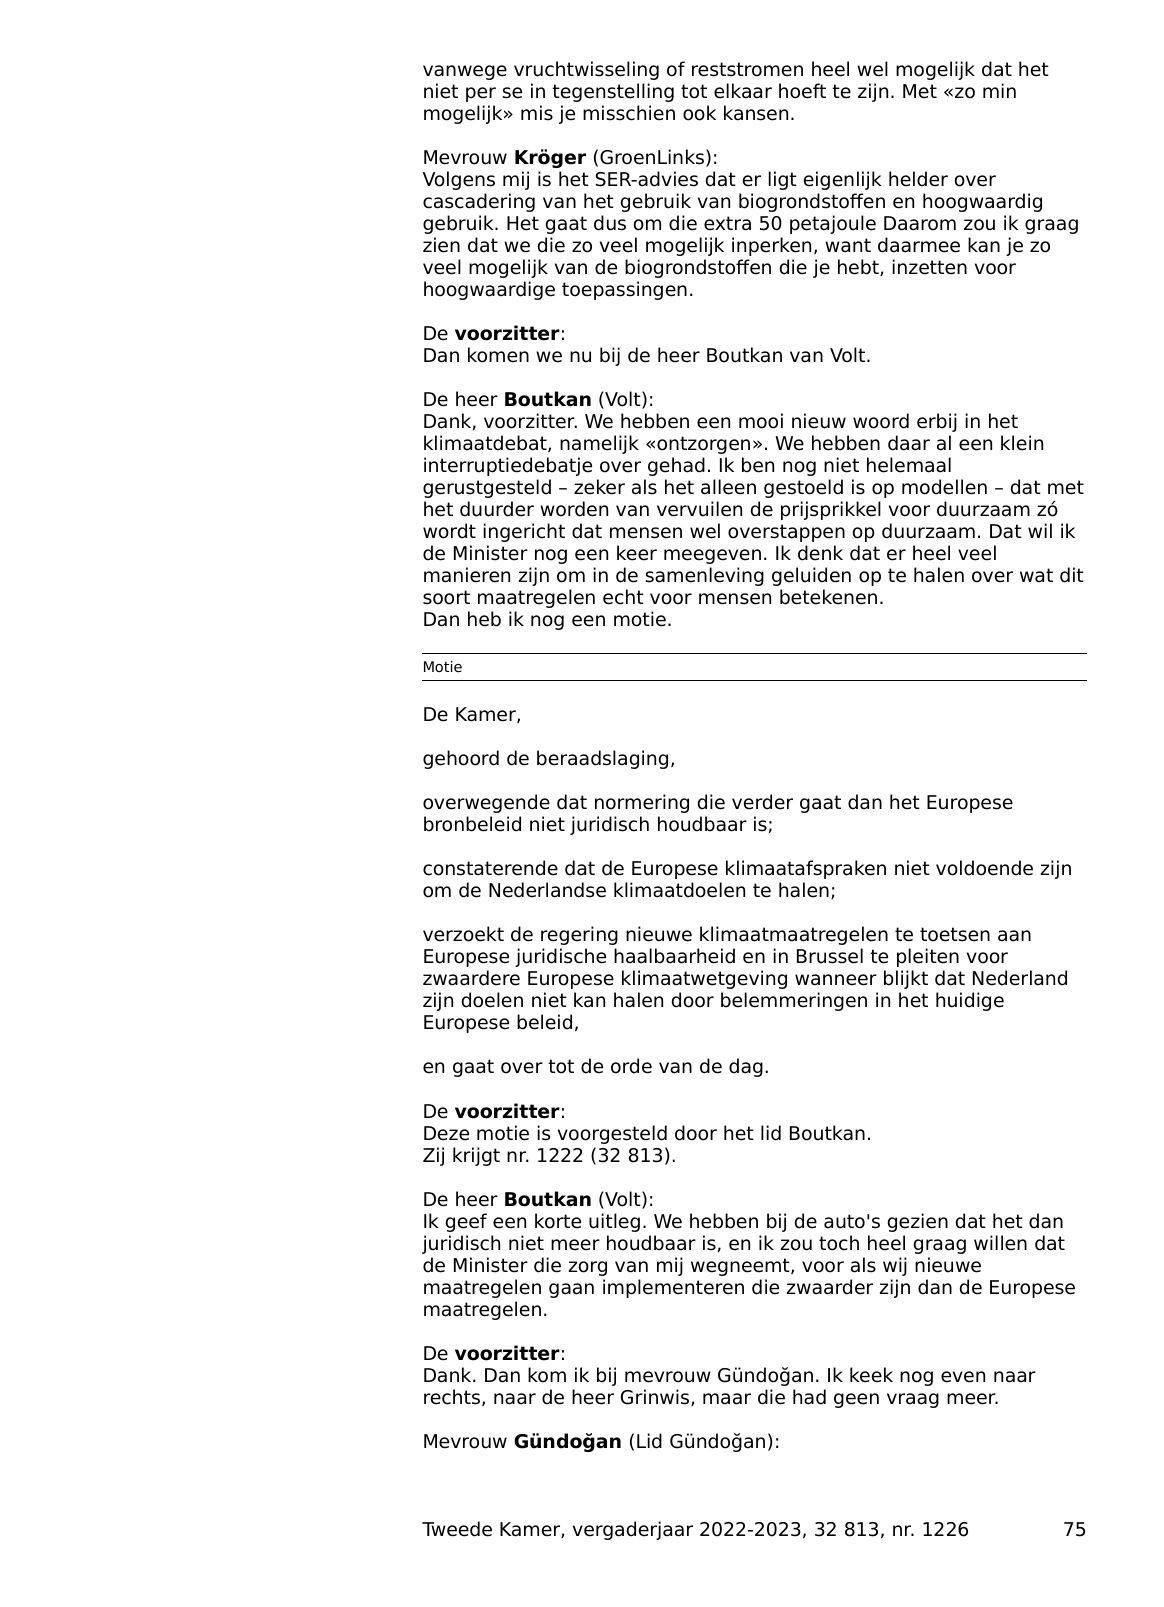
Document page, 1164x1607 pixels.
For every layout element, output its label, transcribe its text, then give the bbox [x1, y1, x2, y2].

text Volgens mij is het SER-advies dat er ligt eigenlijk helder over cascadering van het gebruik van biogrondstoffen en hoogwaardig gebruik. Het gaat dus om die extra 50 petajoule Daarom zou ik graag zien dat we die zo veel mogelijk inperken, want daarmee kan je zo veel mogelijk van de biogrondstoffen die je hebt, inzetten voor hoogwaardige toepassingen. [422, 169, 1087, 301]
text vanwege vruchtwisseling of reststromen heel wel mogelijk dat het niet per se in tegenstelling tot elkaar hoeft te zijn. Met «zo min mogelijk» mis je misschien ook kansen. [422, 59, 1087, 125]
text De heer Boutkan (Volt): [422, 389, 1087, 411]
text gehoord de beraadslaging, [422, 748, 1087, 770]
text De heer Boutkan (Volt): [422, 1189, 1087, 1211]
text Mevrouw Gündoğan (Lid Gündoğan): [422, 1431, 1087, 1453]
text Dank. Dan kom ik bij mevrouw Gündoğan. Ik keek nog even naar rechts, naar de heer Grinwis, maar die had geen vraag meer. [422, 1365, 1087, 1409]
text Dan heb ik nog een motie. [422, 609, 1087, 631]
text De voorzitter: [422, 1343, 1087, 1365]
text Zij krijgt nr. 1222 (32 813). [422, 1144, 1087, 1166]
text constaterende dat de Europese klimaatafspraken niet voldoende zijn om de Nederlandse klimaatdoelen te halen; [422, 858, 1087, 902]
text De Kamer, [422, 704, 1087, 726]
text Deze motie is voorgesteld door het lid Boutkan. [422, 1122, 1087, 1144]
text en gaat over tot de orde van de dag. [422, 1056, 1087, 1078]
text Mevrouw Kröger (GroenLinks): [422, 147, 1087, 169]
table_header Motie [422, 654, 1087, 680]
text Dan komen we nu bij de heer Boutkan van Volt. [422, 345, 1087, 367]
text De voorzitter: [422, 1101, 1087, 1122]
text De voorzitter: [422, 323, 1087, 345]
text Dank, voorzitter. We hebben een mooi nieuw woord erbij in het klimaatdebat, namelijk «ontzorgen». We hebben daar al een klein interruptiedebatje over gehad. Ik ben nog niet helemaal gerustgesteld – zeker als het alleen gestoeld is op modellen – dat met het duurder worden van vervuilen de prijsprikkel voor duurzaam zó wordt ingericht dat mensen wel overstappen op duurzaam. Dat wil ik de Minister nog een keer meegeven. Ik denk dat er heel veel manieren zijn om in de samenleving geluiden op te halen over wat dit soort maatregelen echt voor mensen betekenen. [422, 411, 1087, 609]
text verzoekt de regering nieuwe klimaatmaatregelen te toetsen aan Europese juridische haalbaarheid en in Brussel te pleiten voor zwaardere Europese klimaatwetgeving wanneer blijkt dat Nederland zijn doelen niet kan halen door belemmeringen in het huidige Europese beleid, [422, 924, 1087, 1034]
text overwegende dat normering die verder gaat dan het Europese bronbeleid niet juridisch houdbaar is; [422, 792, 1087, 836]
text Ik geef een korte uitleg. We hebben bij de auto's gezien dat het dan juridisch niet meer houdbaar is, en ik zou toch heel graag willen dat de Minister die zorg van mij wegneemt, voor als wij nieuwe maatregelen gaan implementeren die zwaarder zijn dan de Europese maatregelen. [422, 1211, 1087, 1321]
